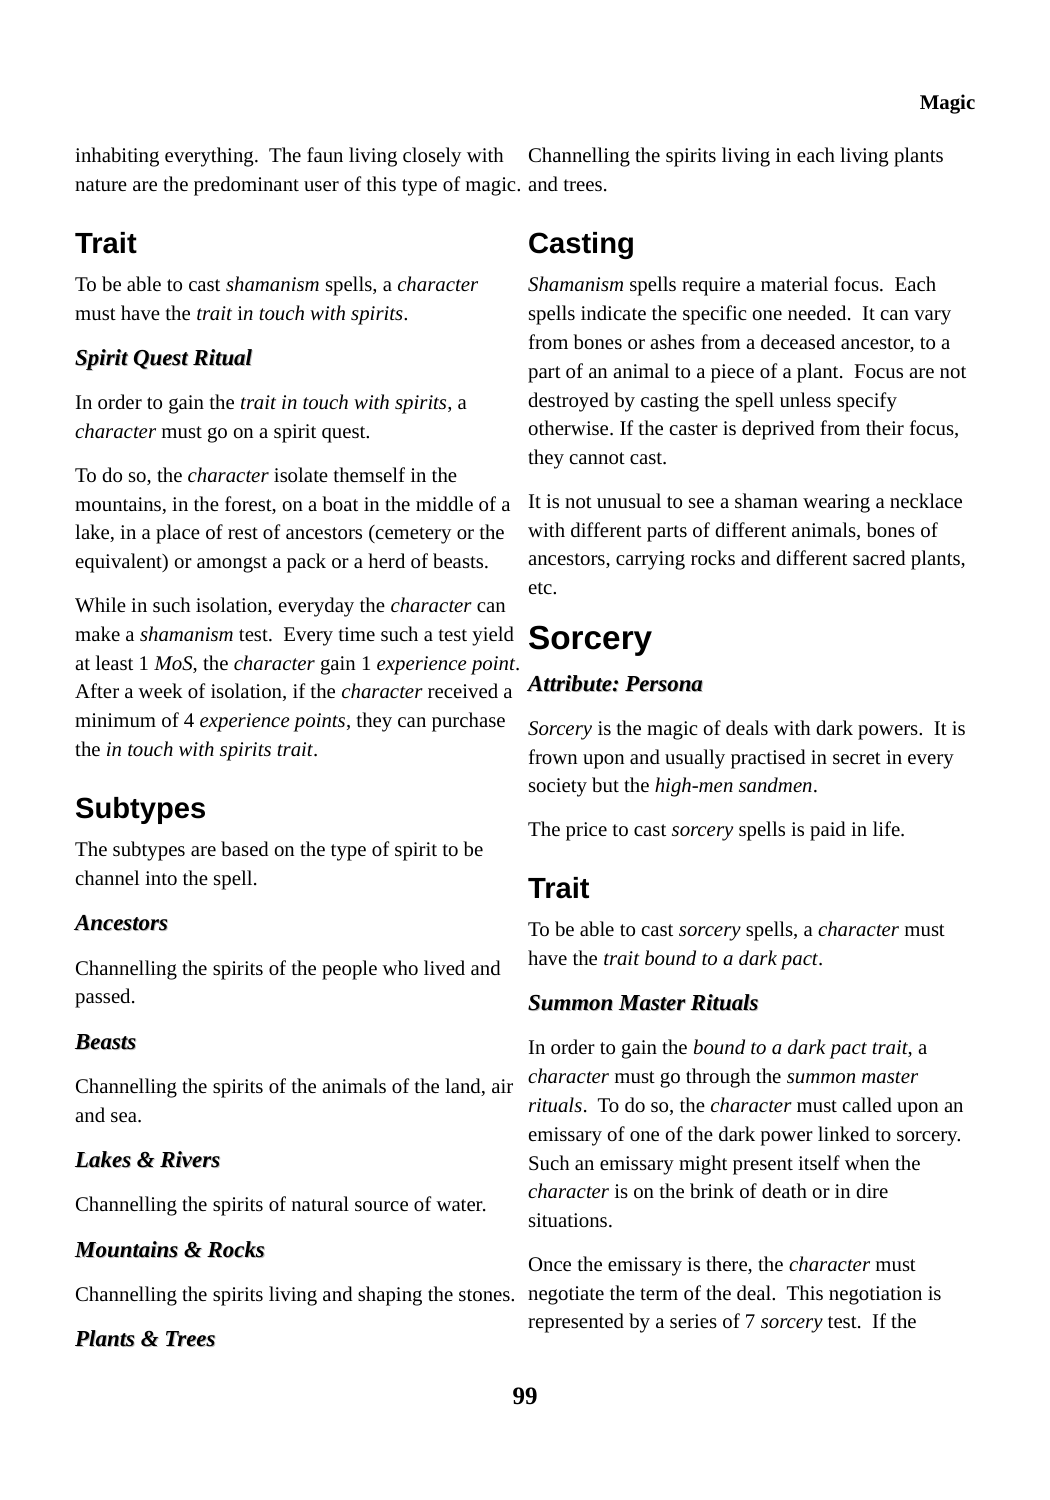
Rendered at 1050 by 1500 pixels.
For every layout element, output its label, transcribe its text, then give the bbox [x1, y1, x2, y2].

text Channelling the spirits living in each living plants and trees. [528, 143, 975, 196]
text In order to gain the trait in touch with spirits, a character must go on a spirit quest. [75, 391, 522, 443]
text Channelling the spirits of the animals of the land, air and sea. [75, 1074, 522, 1127]
subtitle Trait [75, 226, 522, 259]
text To do so, the character isolate themself in the mountains, in the forest, on a boat in the middle of a lake, in a place of rest of ancestors (cemetery or the equivalent) or amongst a pack or a herd of beasts. [75, 463, 522, 573]
text In order to gain the bound to a dark pact trait, a character must go through the summon master rituals. To do so, the character must called upon an emissary of one of the dark power linked to sorcery. Such an emissary might present itself when the character is on the brink of death or in dire situations. [528, 1035, 975, 1232]
text Channelling the spirits living and shaping the stones. [75, 1282, 522, 1306]
subtitle Subtypes [75, 791, 522, 824]
text Plants & Trees [75, 1325, 522, 1352]
text Channelling the spirits of the people who lived and passed. [75, 955, 522, 1008]
text inhabiting everything. The faun living closely with nature are the predominant user of this type of magic. [75, 143, 522, 196]
text Attribute: Persona [528, 669, 975, 696]
subtitle Casting [528, 226, 975, 259]
text To be able to cast sorcery spells, a character must have the trait bound to a dark pact. [528, 917, 975, 970]
text The price to cast sorcery spells is paid in life. [528, 817, 975, 841]
text Channelling the spirits of natural source of water. [75, 1192, 522, 1216]
subtitle Sorcery [528, 619, 975, 657]
text While in such isolation, everyday the character can make a shamanism test. Every time such a test yield at least 1 MoS, the character gain 1 experience point. After a week of isolation, if the character received a minimum of 4 experience points, they can purchase the in touch with spirits trait. [75, 593, 522, 761]
text Ancestors [75, 909, 522, 936]
text Beasts [75, 1028, 522, 1054]
text Summon Master Rituals [528, 989, 975, 1015]
text The subtypes are based on the type of spirit to be channel into the spell. [75, 837, 522, 890]
text Spirit Quest Ritual [75, 344, 522, 371]
text Mountains & Rocks [75, 1236, 522, 1262]
text Sorcery is the magic of deals with dark powers. It is frown upon and usually practised in secret in every society but the high-men sandmen. [528, 716, 975, 797]
text To be able to cast shamanism spells, a character must have the trait in touch with spirits. [75, 272, 522, 325]
text It is not unusual to see a shaman wearing a necklace with different parts of different animals, bones of ancestors, carrying rocks and different sacred plants, etc. [528, 489, 975, 599]
subtitle Trait [528, 871, 975, 904]
text Once the emissary is there, the character must negotiate the term of the deal. This negotiation is represented by a series of 7 sorcery test. If the [528, 1252, 975, 1333]
text Shamanism spells require a material focus. Each spells indicate the specific one needed. It can vary from bones or ashes from a deceased ancestor, to a part of an animal to a piece of a plant. Focus are not destroyed by casting the spell unless specify otherwise. If the caster is deprived from their focus, they cannot cast. [528, 272, 975, 469]
text Lakes & Rivers [75, 1146, 522, 1172]
